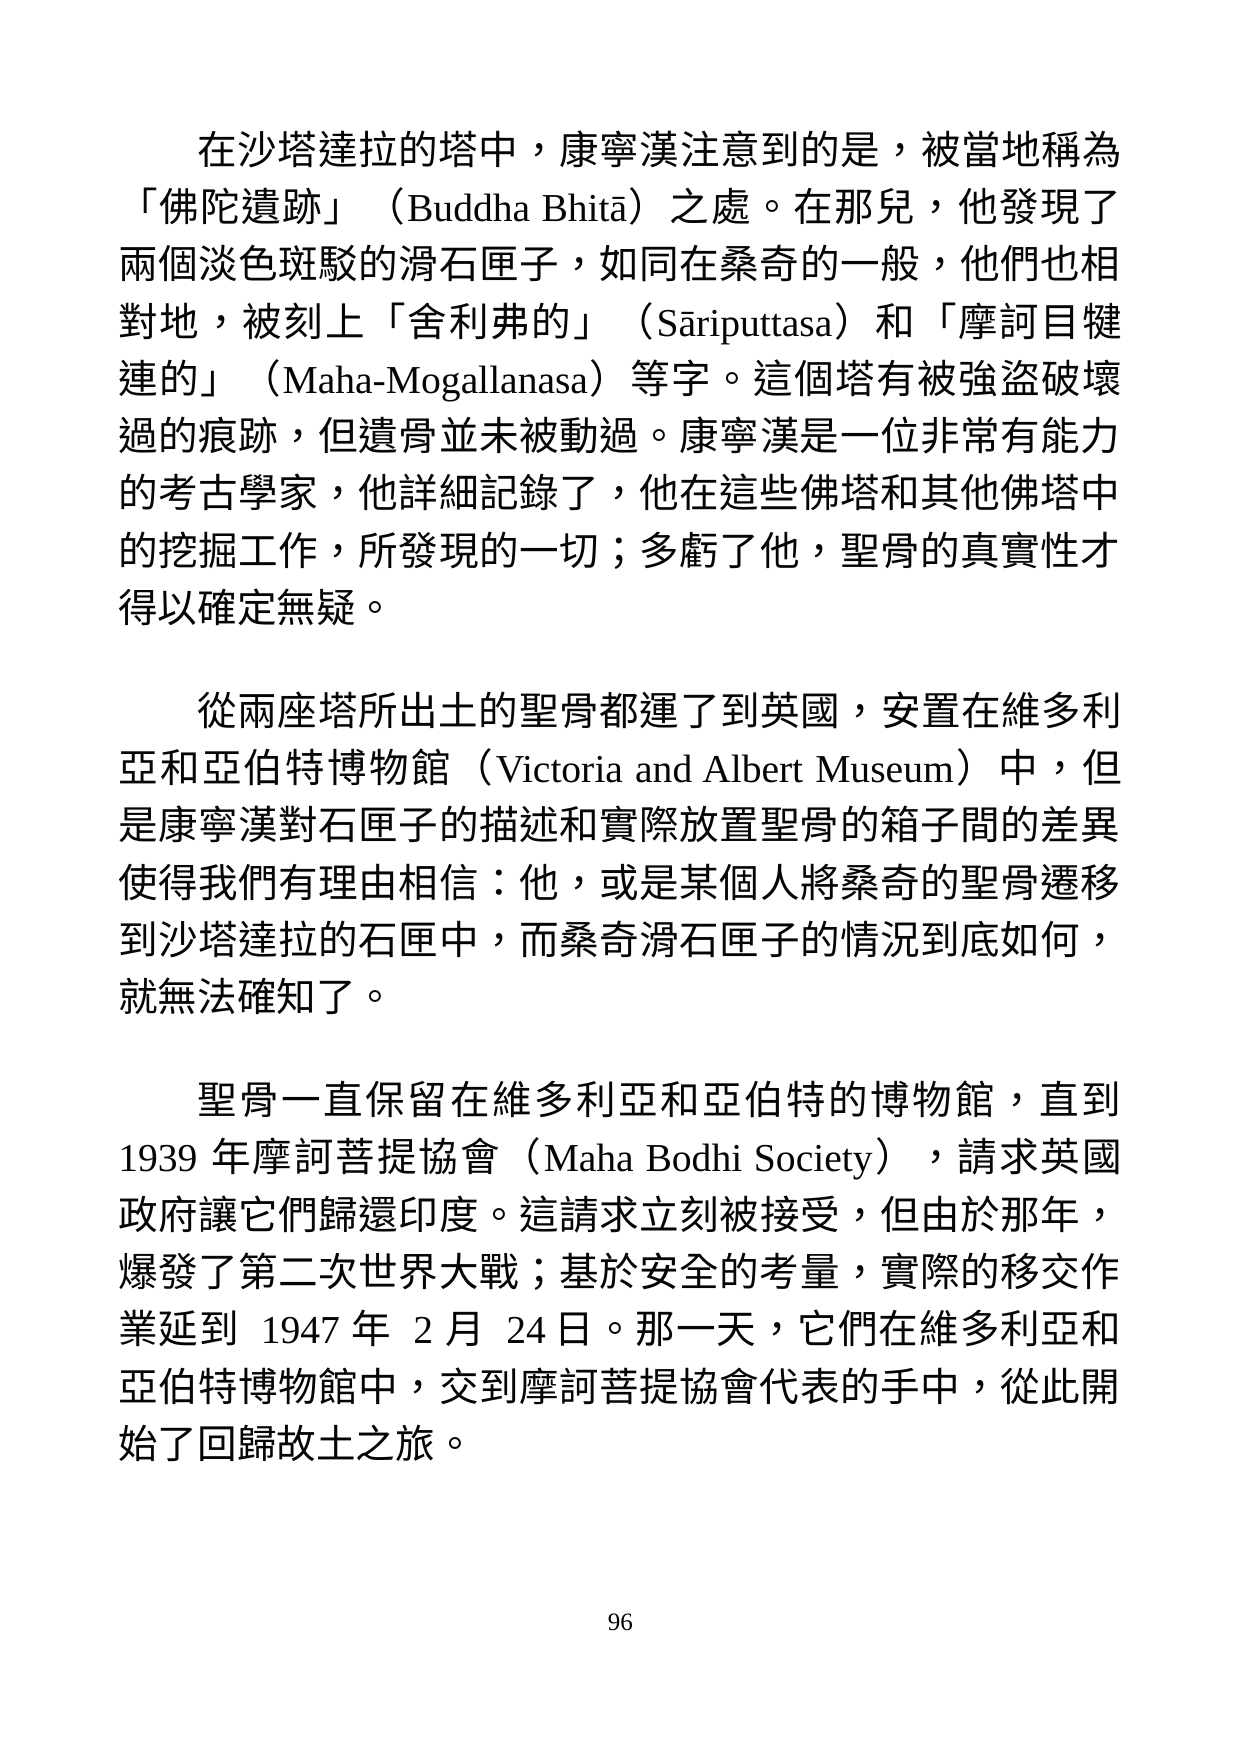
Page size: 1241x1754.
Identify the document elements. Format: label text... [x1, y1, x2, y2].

text 在沙塔達拉的塔中，康寧漢注意到的是，被當地稱為「佛陀遺跡」（Buddha Bhitā）之處。在那兒，他發現了兩個淡色斑駁的滑石匣子，如同在桑奇的一般，他們也相對地，被刻上「舍利弗的」（Sāriputtasa）和「摩訶目犍連的」（Maha-Mogallanasa）等字。這個塔有被強盜破壞過的痕跡，但遺骨並未被動過。康寧漢是一位非常有能力的考古學家，他詳細記錄了，他在這些佛塔和其他佛塔中的挖掘工作，所發現的一切；多虧了他，聖骨的真實性才得以確定無疑。 [118, 118, 1122, 634]
text 聖骨一直保留在維多利亞和亞伯特的博物館，直到 1939 年摩訶菩提協會（Maha Bodhi Society），請求英國政府讓它們歸還印度。這請求立刻被接受，但由於那年，爆發了第二次世界大戰；基於安全的考量，實際的移交作業延到 1947 年 2 月 24日。那一天，它們在維多利亞和亞伯特博物館中，交到摩訶菩提協會代表的手中，從此開始了回歸故土之旅。 [118, 1068, 1122, 1469]
text 從兩座塔所出土的聖骨都運了到英國，安置在維多利亞和亞伯特博物館（Victoria and Albert Museum）中，但是康寧漢對石匣子的描述和實際放置聖骨的箱子間的差異，使得我們有理由相信：他，或是某個人將桑奇的聖骨遷移到沙塔達拉的石匣中，而桑奇滑石匣子的情況到底如何，就無法確知了。 [118, 679, 1122, 1023]
